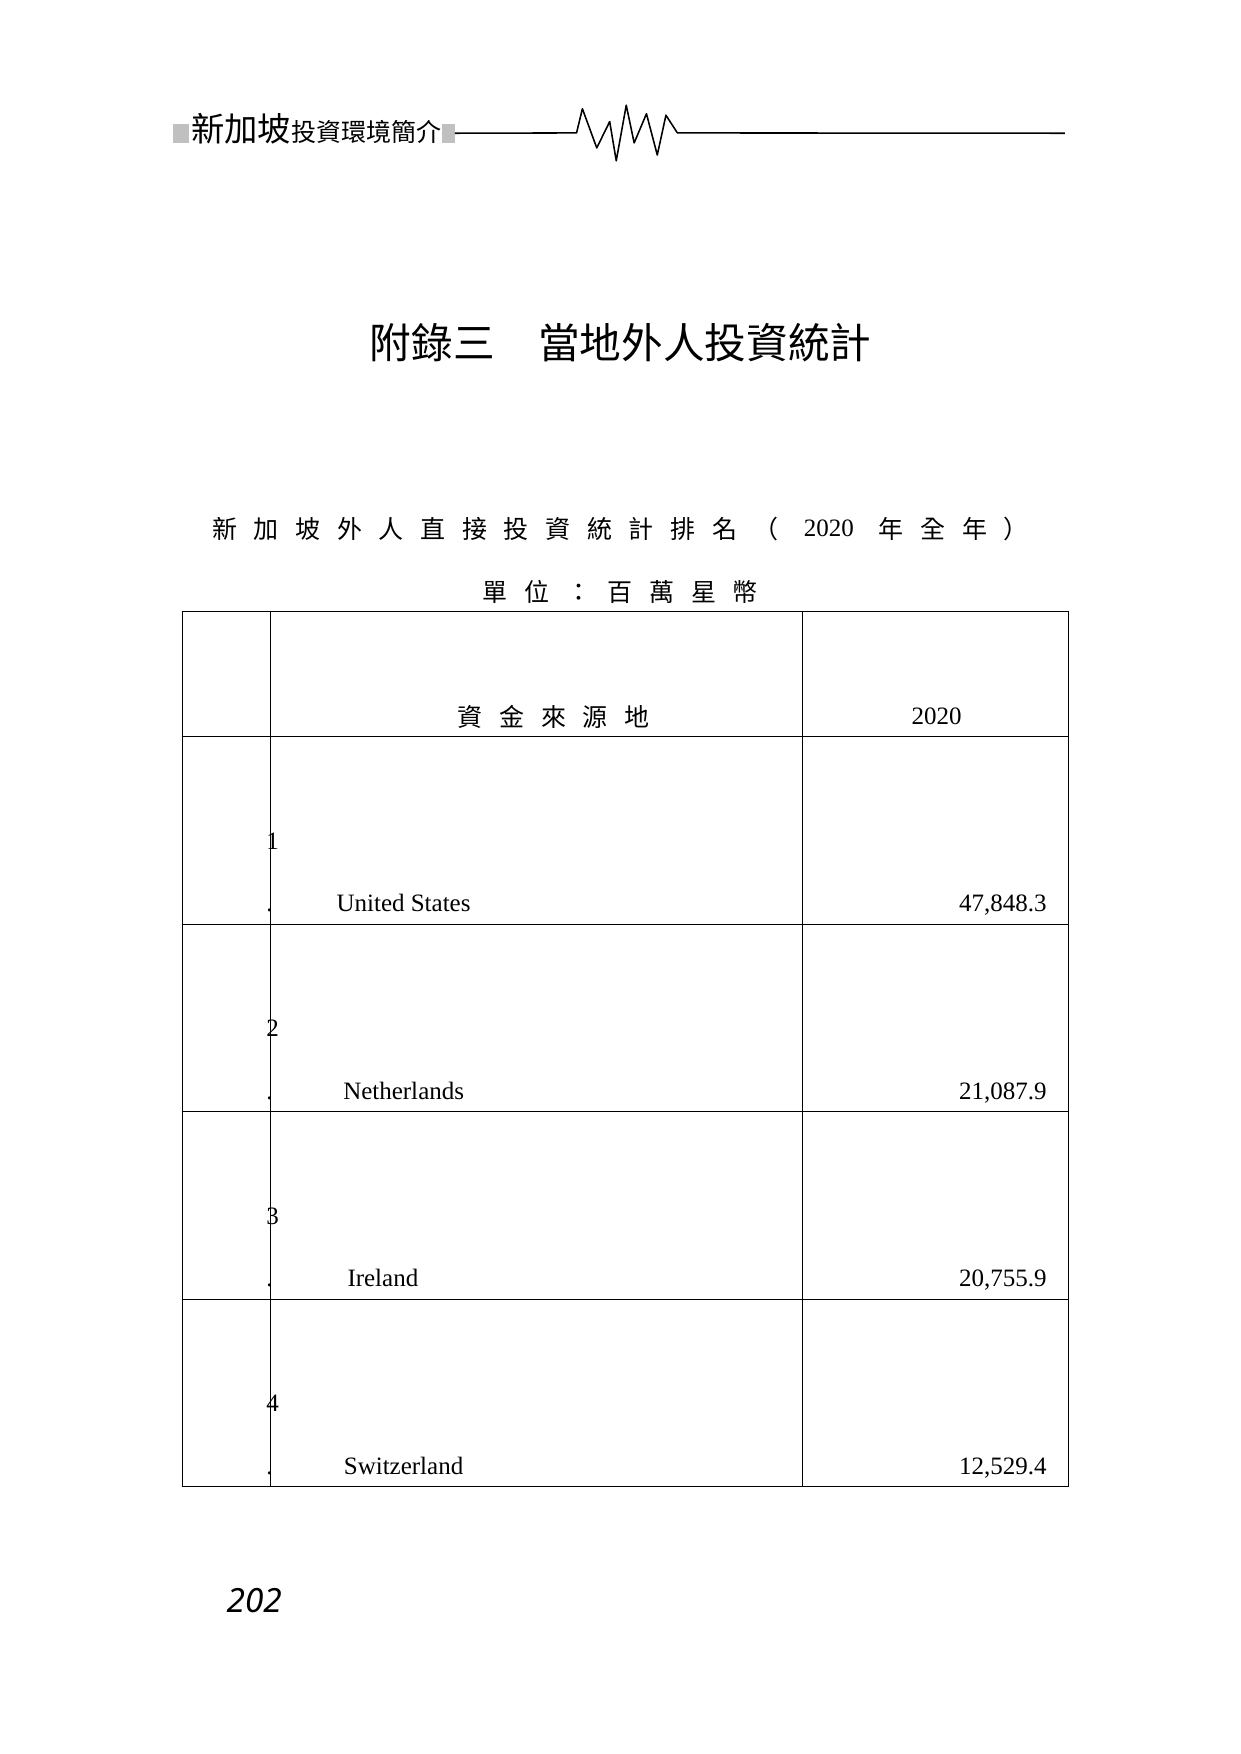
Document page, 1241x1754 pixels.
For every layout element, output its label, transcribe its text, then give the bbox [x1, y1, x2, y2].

text 附錄三 當地外人投資統計 [183, 299, 1058, 361]
table_cell Netherlands [271, 925, 802, 1111]
table_cell 20,755.9 [803, 1112, 1068, 1299]
table_cell United States [271, 737, 802, 924]
table_cell [183, 1300, 270, 1486]
text 單位：百萬星幣 [183, 549, 1058, 611]
table_cell [183, 1112, 270, 1299]
table_cell [183, 737, 270, 924]
table_header 資金來源地 [271, 612, 802, 736]
text 新加坡外人直接投資統計排名（2020年全年） [183, 486, 1058, 549]
table_header [183, 612, 270, 736]
table_cell 12,529.4 [803, 1300, 1068, 1486]
table_cell Switzerland [271, 1300, 802, 1486]
table_cell 21,087.9 [803, 925, 1068, 1111]
table_cell Ireland [271, 1112, 802, 1299]
table_header 2020 [803, 612, 1068, 736]
table_cell 47,848.3 [803, 737, 1068, 924]
table_cell [183, 925, 270, 1111]
